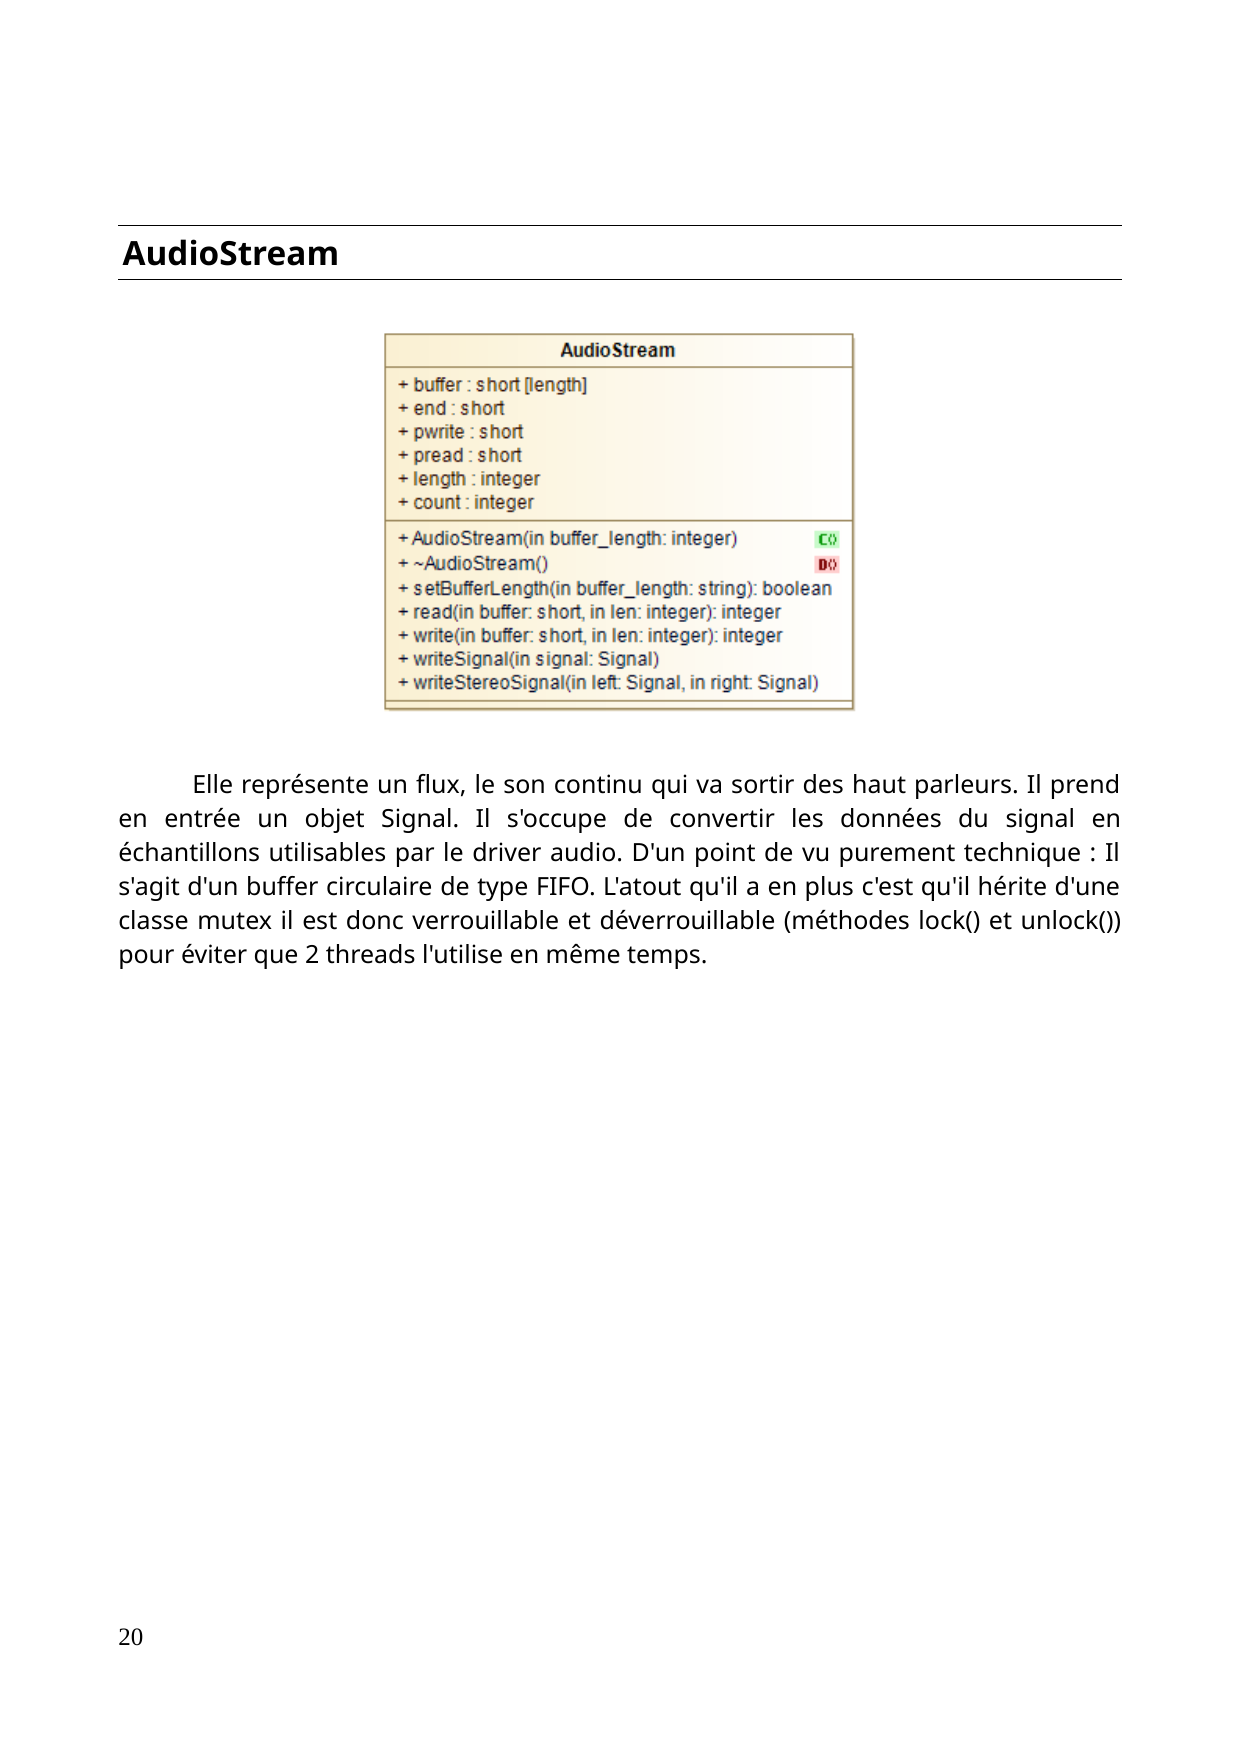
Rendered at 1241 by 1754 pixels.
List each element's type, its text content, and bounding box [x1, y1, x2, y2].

text AudioStream [118, 226, 1122, 279]
picture [369, 318, 871, 727]
text Elle représente un flux, le son continu qui va sortir des haut parleurs. Il prend en entrée un objet Signal. Il s'occupe de convertir les données du signal en échantillons utilisables par le driver audio. D'un point de vu purement technique : Il s'agit d'un buffer circulaire de type FIFO. L'atout qu'il a en plus c'est qu'il hérite d'une classe mutex il est donc verrouillable et déverrouillable (méthodes lock() et unlock()) pour éviter que 2 threads l'utilise en même temps. [118, 766, 1122, 971]
